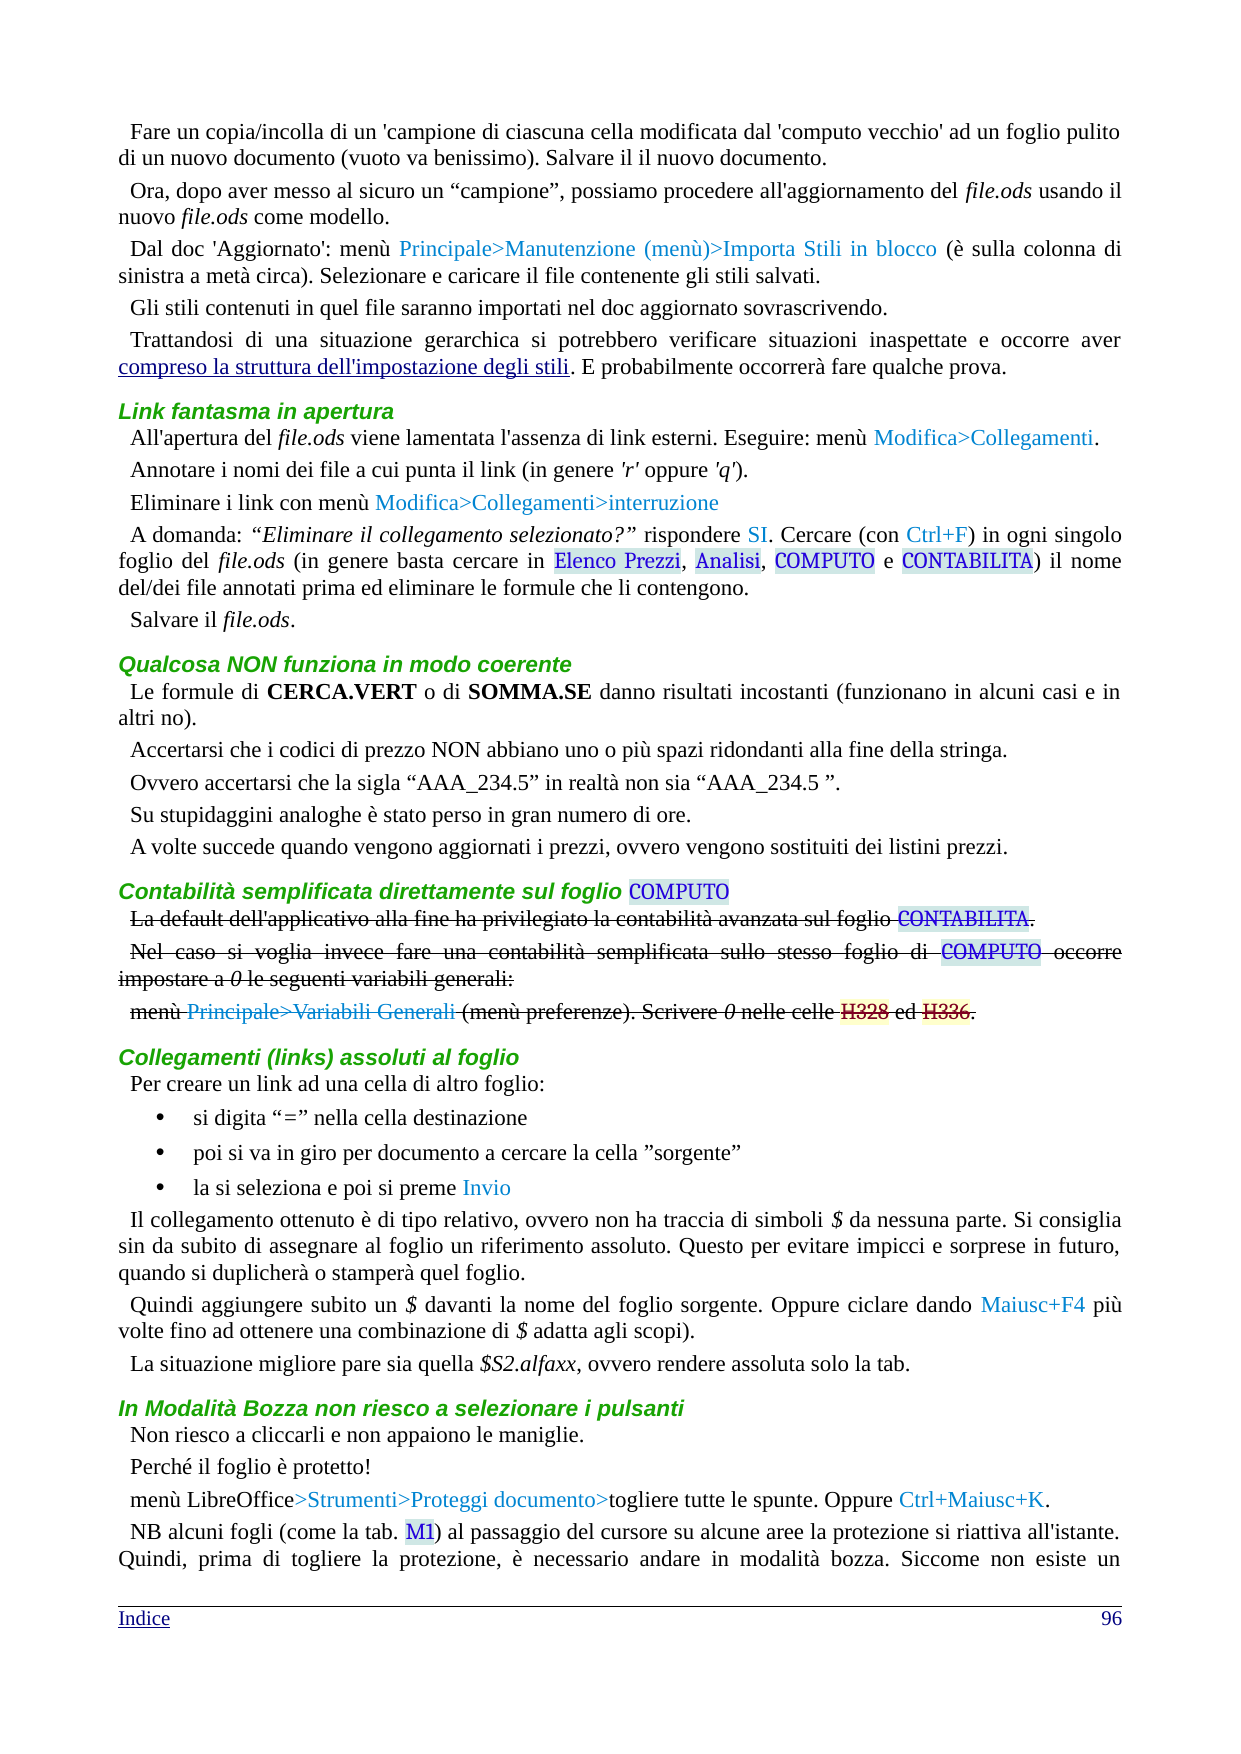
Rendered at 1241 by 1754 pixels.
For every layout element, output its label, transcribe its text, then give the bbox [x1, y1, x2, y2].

text Eliminare i link con menù Modifica>Collegamenti>interruzione [118, 488, 1122, 515]
text Non riesco a cliccarli e non appaiono le maniglie. [118, 1421, 1122, 1447]
text La situazione migliore pare sia quella $S2.alfaxx, ovvero rendere assoluta solo la tab. [118, 1350, 1122, 1376]
text Il collegamento ottenuto è di tipo relativo, ovvero non ha traccia di simboli $ da nessuna parte. Si consiglia sin da subito di assegnare al foglio un riferimento assoluto. Questo per evitare impicci e sorprese in futuro, quando si duplicherà o stamperà quel foglio. [118, 1206, 1122, 1285]
text Su stupidaggini analoghe è stato perso in gran numero di ore. [118, 801, 1122, 827]
text All'apertura del file.ods viene lamentata l'assenza di link esterni. Eseguire: menù Modifica>Collegamenti. [118, 424, 1122, 450]
text Quindi aggiungere subito un $ davanti la nome del foglio sorgente. Oppure ciclare dando Maiusc+F4 più volte fino ad ottenere una combinazione di $ adatta agli scopi). [118, 1291, 1122, 1344]
subtitle Qualcosa NON funziona in modo coerente [118, 652, 1122, 678]
subtitle Link fantasma in apertura [118, 398, 1122, 424]
list poi si va in giro per documento a cercare la cella ”sorgente” [156, 1137, 1122, 1166]
subtitle Collegamenti (links) assoluti al foglio [118, 1044, 1122, 1070]
text A volte succede quando vengono aggiornati i prezzi, ovvero vengono sostituiti dei listini prezzi. [118, 833, 1122, 860]
subtitle Contabilità semplificata direttamente sul foglio COMPUTO [118, 878, 1122, 905]
list la si seleziona e poi si preme Invio [156, 1171, 1122, 1200]
text Salvare il file.ods. [118, 607, 1122, 633]
text Ovvero accertarsi che la sigla “AAA_234.5” in realtà non sia “AAA_234.5 ”. [118, 769, 1122, 795]
text Annotare i nomi dei file a cui punta il link (in genere 'r' oppure 'q'). [118, 456, 1122, 483]
text Perché il foglio è protetto! [118, 1453, 1122, 1480]
text Ora, dopo aver messo al sicuro un “campione”, possiamo procedere all'aggiornamento del file.ods usando il nuovo file.ods come modello. [118, 177, 1122, 229]
text menù Principale>Variabili Generali (menù preferenze). Scrivere 0 nelle celle H328 ed H336. [118, 998, 1122, 1025]
text La default dell'applicativo alla fine ha privilegiato la contabilità avanzata sul foglio CONTABILITA. [118, 905, 1122, 932]
text Accertarsi che i codici di prezzo NON abbiano uno o più spazi ridondanti alla fine della stringa. [118, 736, 1122, 763]
text Dal doc 'Aggiornato': menù Principale>Manutenzione (menù)>Importa Stili in blocco (è sulla colonna di sinistra a metà circa). Selezionare e caricare il file contenente gli stili salvati. [118, 235, 1122, 288]
text menù LibreOffice>Strumenti>Proteggi documento>togliere tutte le spunte. Oppure Ctrl+Maiusc+K. [118, 1486, 1122, 1512]
text Le formule di CERCA.VERT o di SOMMA.SE danno risultati incostanti (funzionano in alcuni casi e in altri no). [118, 678, 1122, 731]
text A domanda: “Eliminare il collegamento selezionato?” rispondere SI. Cercare (con Ctrl+F) in ogni singolo foglio del file.ods (in genere basta cercare in Elenco Prezzi, Analisi, COMPUTO e CONTABILITA) il nome del/dei file annotati prima ed eliminare le formule che li contengono. [118, 521, 1122, 601]
text Trattandosi di una situazione gerarchica si potrebbero verificare situazioni inaspettate e occorre aver compreso la struttura dell'impostazione degli stili. E probabilmente occorrerà fare qualche prova. [118, 326, 1122, 379]
text Nel caso si voglia invece fare una contabilità semplificata sullo stesso foglio di COMPUTO occorre impostare a 0 le seguenti variabili generali: [118, 938, 1122, 992]
subtitle In Modalità Bozza non riesco a selezionare i pulsanti [118, 1395, 1122, 1421]
text Fare un copia/incolla di un 'campione di ciascuna cella modificata dal 'computo vecchio' ad un foglio pulito di un nuovo documento (vuoto va benissimo). Salvare il il nuovo documento. [118, 118, 1122, 171]
text Gli stili contenuti in quel file saranno importati nel doc aggiornato sovrascrivendo. [118, 294, 1122, 320]
text Per creare un link ad una cella di altro foglio: [118, 1070, 1122, 1096]
list si digita “=” nella cella destinazione [156, 1102, 1122, 1131]
text NB alcuni fogli (come la tab. M1) al passaggio del cursore su alcune aree la protezione si riattiva all'istante. Quindi, prima di togliere la protezione, è necessario andare in modalità bozza. Siccome non esiste un [118, 1518, 1122, 1571]
